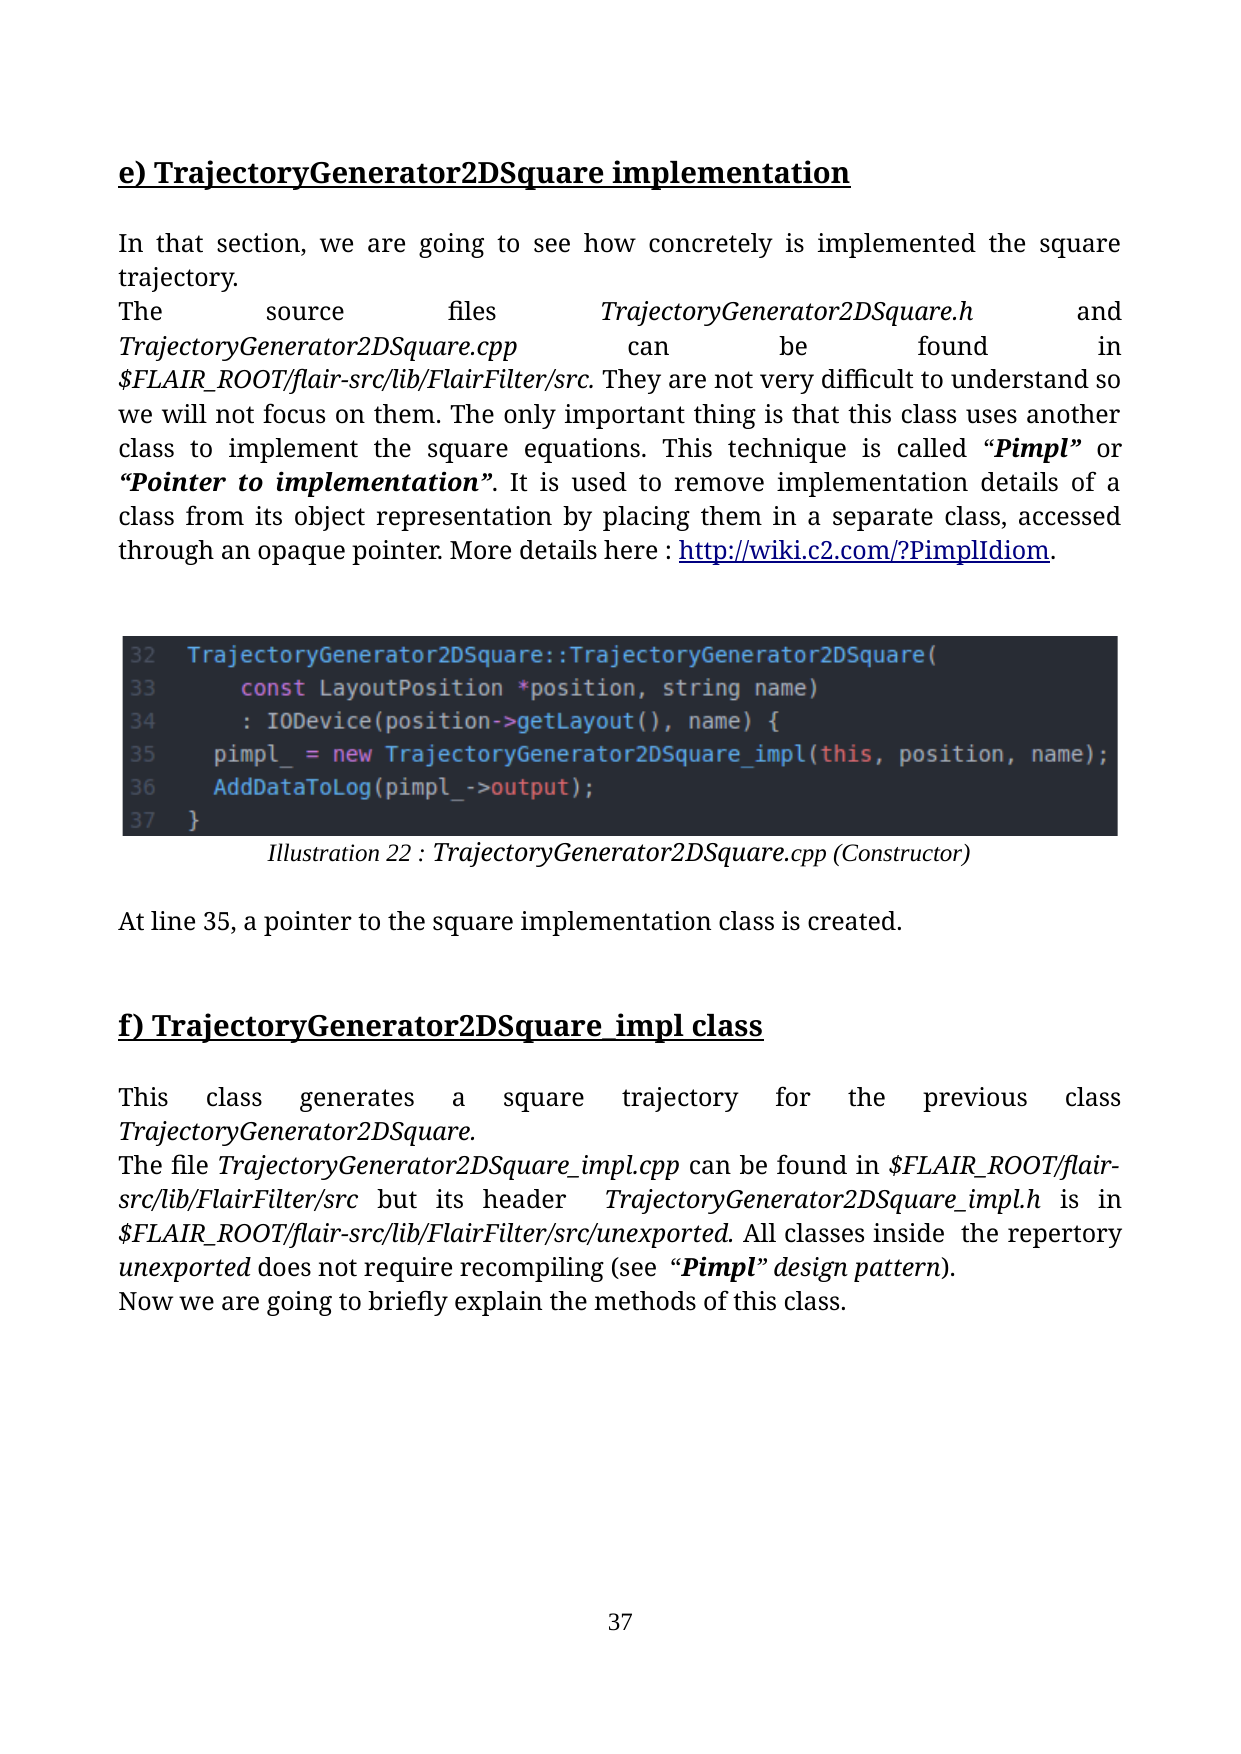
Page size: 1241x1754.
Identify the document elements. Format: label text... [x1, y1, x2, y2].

text f) TrajectoryGenerator2DSquare_impl class [118, 1005, 1122, 1045]
text The source files TrajectoryGenerator2DSquare.h and TrajectoryGenerator2DSquare.cpp can be found in $FLAIR_ROOT/flair-src/lib/FlairFilter/src. They are not very difficult to understand so we will not focus on them. The only important thing is that this class uses another class to implement the square equations. This technique is called “Pimpl” or “Pointer to implementation”. It is used to remove implementation details of a class from its object representation by placing them in a separate class, accessed through an opaque pointer. More details here : http://wiki.c2.com/?PimplIdiom. [118, 294, 1122, 567]
text In that section, we are going to see how concretely is implemented the square trajectory. [118, 226, 1122, 294]
picture [122, 636, 1118, 836]
text The file TrajectoryGenerator2DSquare_impl.cpp can be found in $FLAIR_ROOT/flair-src/lib/FlairFilter/src but its header TrajectoryGenerator2DSquare_impl.h is in $FLAIR_ROOT/flair-src/lib/FlairFilter/src/unexported. All classes inside the repertory unexported does not require recompiling (see “Pimpl” design pattern). [118, 1147, 1122, 1283]
text Illustration 22 : TrajectoryGenerator2DSquare.cpp (Constructor) [123, 836, 1118, 869]
text e) TrajectoryGenerator2DSquare implementation [118, 152, 1122, 192]
text Now we are going to briefly explain the methods of this class. [118, 1283, 1122, 1318]
text At line 35, a pointer to the square implementation class is created. [118, 903, 1122, 937]
text This class generates a square trajectory for the previous class TrajectoryGenerator2DSquare. [118, 1079, 1122, 1147]
